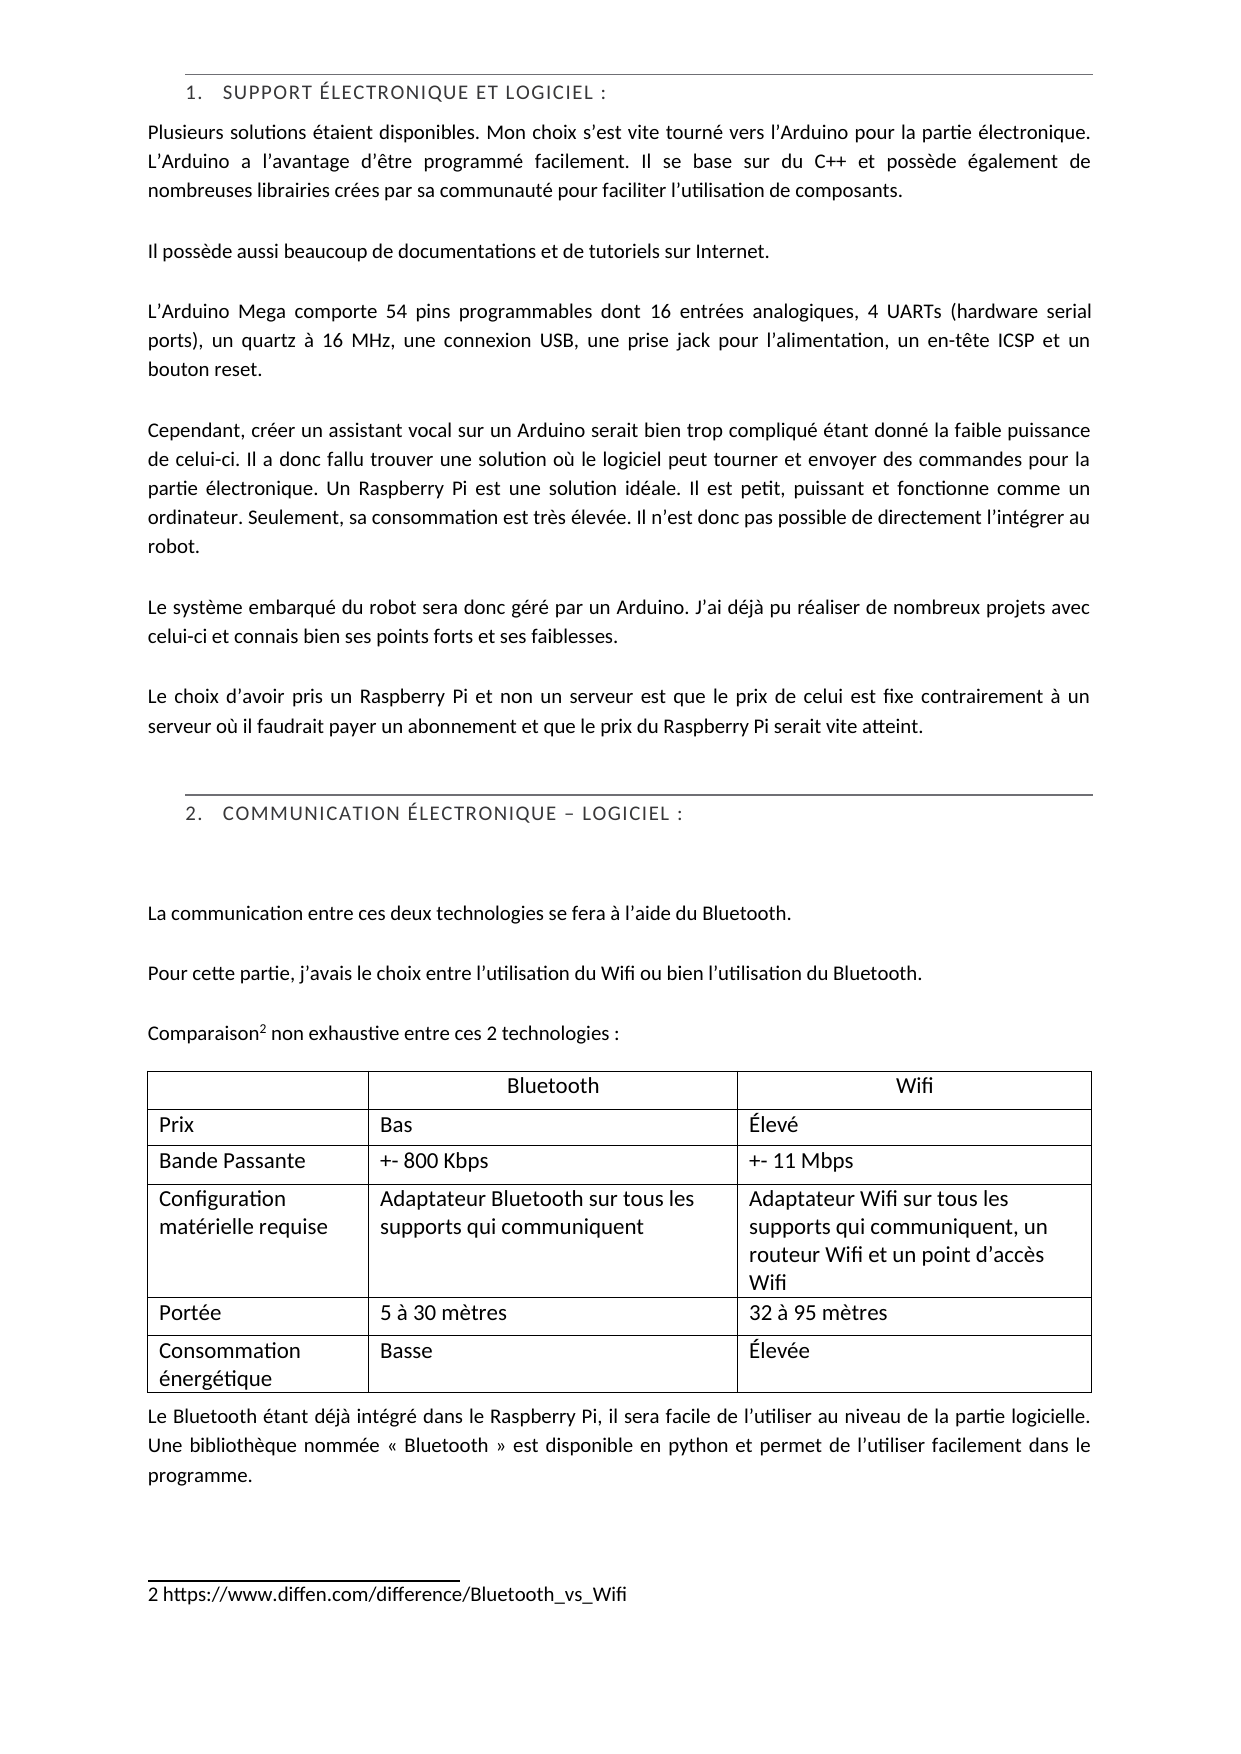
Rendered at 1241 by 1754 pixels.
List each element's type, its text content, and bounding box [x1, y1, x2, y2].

table_cell Élevée [738, 1336, 1091, 1392]
table_cell 32 à 95 mètres [738, 1298, 1091, 1335]
table_cell Bas [369, 1110, 737, 1145]
table_cell +- 800 Kbps [369, 1146, 737, 1183]
table_cell Adaptateur Bluetooth sur tous les supports qui communiquent [369, 1185, 737, 1297]
text https://www.diffen.com/difference/Bluetooth_vs_Wifi [148, 1581, 1093, 1606]
table_cell Adaptateur Wifi sur tous les supports qui communiquent, un routeur Wifi et un point d’accès Wifi [738, 1185, 1091, 1297]
table_header [148, 1072, 368, 1109]
text Cependant, créer un assistant vocal sur un Arduino serait bien trop compliqué étant donné la faible puissance de celui-ci. Il a donc fallu trouver une solution où le logiciel peut tourner et envoyer des commandes pour la partie électronique. Un Raspberry Pi est une solution idéale. Il est petit, puissant et fonctionne comme un ordinateur. Seulement, sa consommation est très élevée. Il n’est donc pas possible de directement l’intégrer au robot. [148, 417, 1093, 559]
list Support électronique et logiciel : [185, 75, 1093, 105]
text Plusieurs solutions étaient disponibles. Mon choix s’est vite tourné vers l’Arduino pour la partie électronique. L’Arduino a l’avantage d’être programmé facilement. Il se base sur du C++ et possède également de nombreuses librairies crées par sa communauté pour faciliter l’utilisation de composants. [148, 119, 1093, 203]
table_cell Élevé [738, 1110, 1091, 1145]
text Pour cette partie, j’avais le choix entre l’utilisation du Wifi ou bien l’utilisation du Bluetooth. [148, 960, 1093, 986]
text Il possède aussi beaucoup de documentations et de tutoriels sur Internet. [148, 238, 1093, 263]
table_cell Configuration matérielle requise [148, 1185, 368, 1297]
table_cell 5 à 30 mètres [369, 1298, 737, 1335]
table_cell Portée [148, 1298, 368, 1335]
table_header Wifi [738, 1072, 1091, 1109]
table_cell Prix [148, 1110, 368, 1145]
text Comparaison non exhaustive entre ces 2 technologies : [148, 1021, 1093, 1046]
table_cell Basse [369, 1336, 737, 1392]
text La communication entre ces deux technologies se fera à l’aide du Bluetooth. [148, 900, 1093, 925]
table_cell +- 11 Mbps [738, 1146, 1091, 1183]
list Communication électronique – logiciel : [185, 796, 1093, 825]
text Le système embarqué du robot sera donc géré par un Arduino. J’ai déjà pu réaliser de nombreux projets avec celui-ci et connais bien ses points forts et ses faiblesses. [148, 594, 1093, 649]
table_cell Consommation énergétique [148, 1336, 368, 1392]
text L’Arduino Mega comporte 54 pins programmables dont 16 entrées analogiques, 4 UARTs (hardware serial ports), un quartz à 16 MHz, une connexion USB, une prise jack pour l’alimentation, un en-tête ICSP et un bouton reset. [148, 298, 1093, 382]
text Le choix d’avoir pris un Raspberry Pi et non un serveur est que le prix de celui est fixe contrairement à un serveur où il faudrait payer un abonnement et que le prix du Raspberry Pi serait vite atteint. [148, 684, 1093, 738]
text Le Bluetooth étant déjà intégré dans le Raspberry Pi, il sera facile de l’utiliser au niveau de la partie logicielle. Une bibliothèque nommée « Bluetooth » est disponible en python et permet de l’utiliser facilement dans le programme. [148, 1403, 1093, 1487]
table_header Bluetooth [369, 1072, 737, 1109]
table_cell Bande Passante [148, 1146, 368, 1183]
